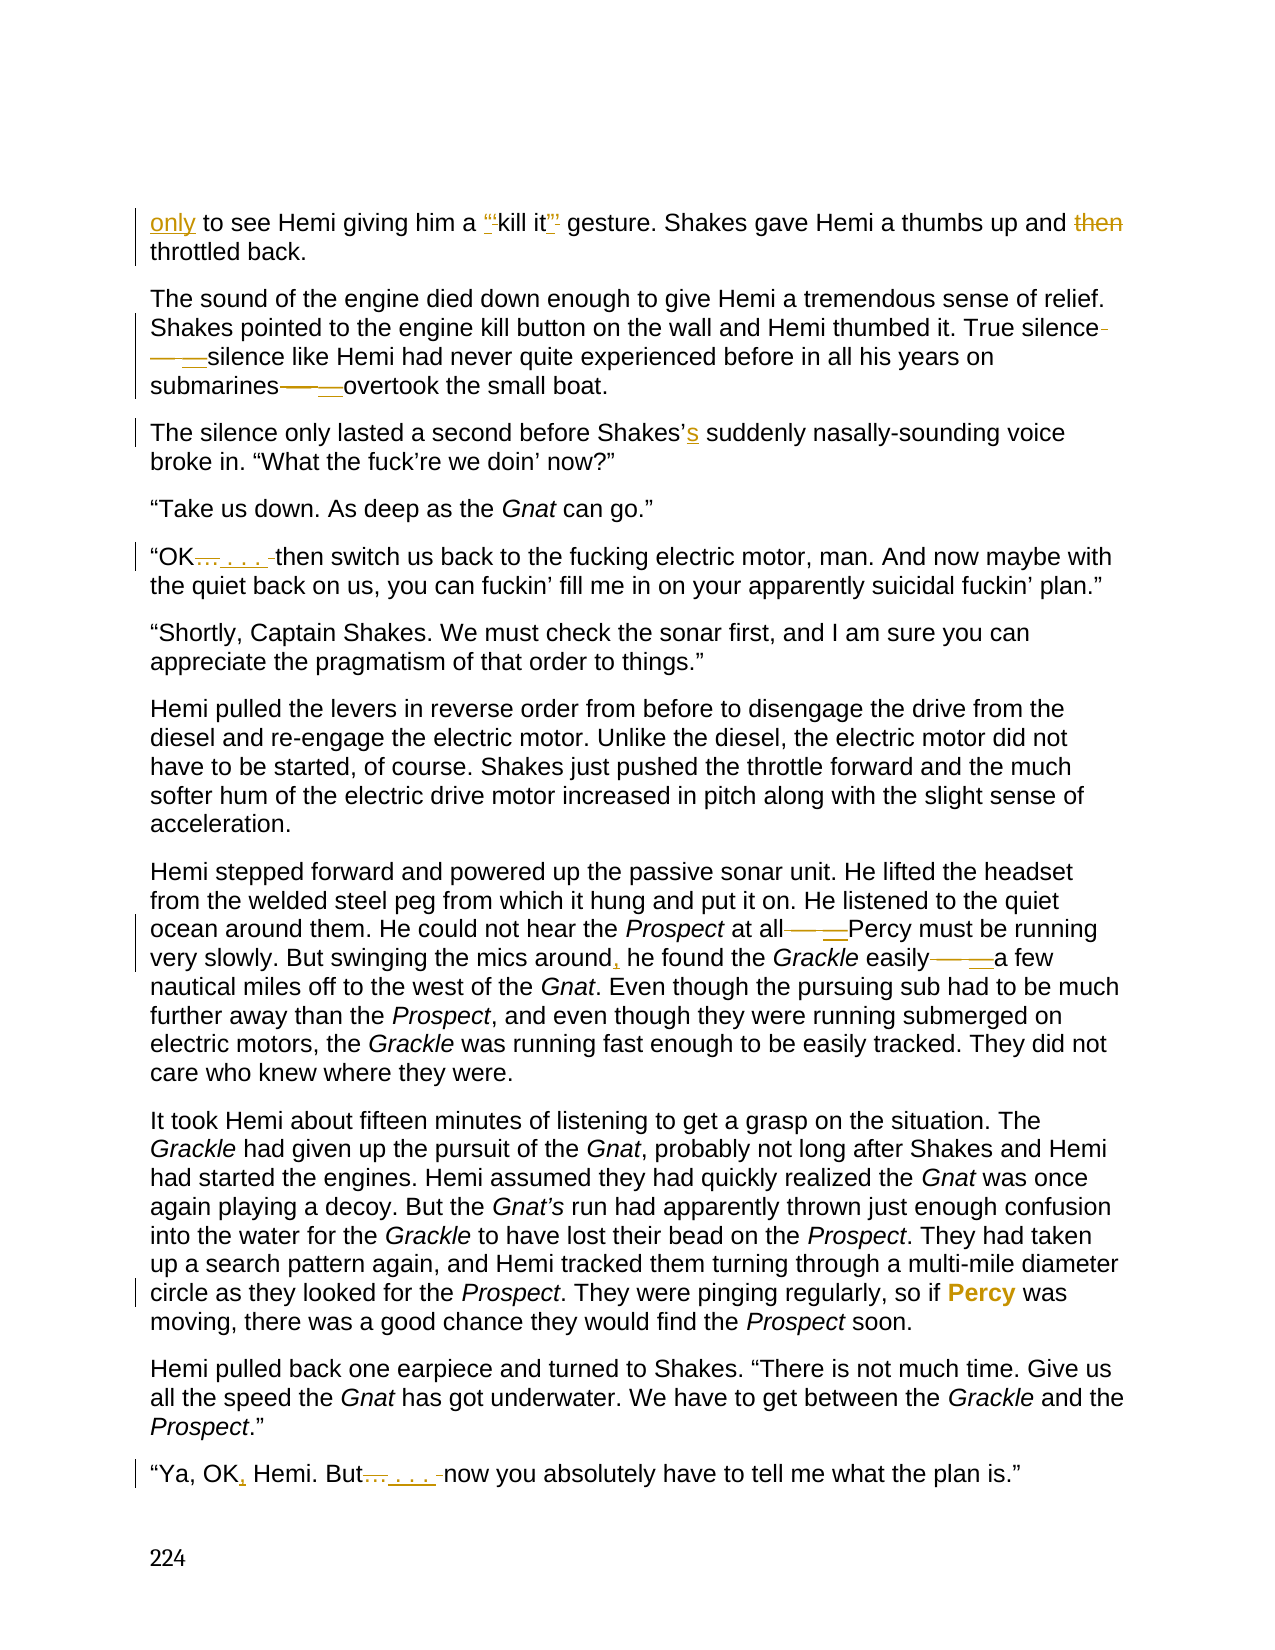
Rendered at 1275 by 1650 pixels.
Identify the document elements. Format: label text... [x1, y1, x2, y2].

text Hemi stepped forward and powered up the passive sonar unit. He lifted the headset from the welded steel peg from which it hung and put it on. He listened to the quiet ocean around them. He could not hear the Prospect at all—Percy must be running very slowly. But swinging the mics around, he found the Grackle easily—a few nautical miles off to the west of the Gnat. Even though the pursuing sub had to be much further away than the Prospect, and even though they were running submerged on electric motors, the Grackle was running fast enough to be easily tracked. They did not care who knew where they were. [150, 857, 1125, 1087]
text only to see Hemi giving him a “kill it” gesture. Shakes gave Hemi a thumbs up and throttled back. [150, 208, 1125, 266]
text “OK . . . then switch us back to the fucking electric motor, man. And now maybe with the quiet back on us, you can fuckin’ fill me in on your apparently suicidal fuckin’ plan.” [150, 542, 1125, 599]
text The sound of the engine died down enough to give Hemi a tremendous sense of relief. Shakes pointed to the engine kill button on the wall and Hemi thumbed it. True silence—silence like Hemi had never quite experienced before in all his years on submarines—overtook the small boat. [150, 284, 1125, 399]
text Hemi pulled back one earpiece and turned to Shakes. “There is not much time. Give us all the speed the Gnat has got underwater. We have to get between the Grackle and the Prospect.” [150, 1354, 1125, 1441]
text “Shortly, Captain Shakes. We must check the sonar first, and I am sure you can appreciate the pragmatism of that order to things.” [150, 618, 1125, 676]
text “Ya, OK, Hemi. But . . . now you absolutely have to tell me what the plan is.” [150, 1459, 1125, 1488]
text It took Hemi about fifteen minutes of listening to get a grasp on the situation. The Grackle had given up the pursuit of the Gnat, probably not long after Shakes and Hemi had started the engines. Hemi assumed they had quickly realized the Gnat was once again playing a decoy. But the Gnat’s run had apparently thrown just enough confusion into the water for the Grackle to have lost their bead on the Prospect. They had taken up a search pattern again, and Hemi tracked them turning through a multi-mile diameter circle as they looked for the Prospect. They were pinging regularly, so if Percy was moving, there was a good chance they would find the Prospect soon. [150, 1106, 1125, 1336]
text The silence only lasted a second before Shakes’s suddenly nasally-sounding voice broke in. “What the fuck’re we doin’ now?” [150, 418, 1125, 476]
text Hemi pulled the levers in reverse order from before to disengage the drive from the diesel and re-engage the electric motor. Unlike the diesel, the electric motor did not have to be started, of course. Shakes just pushed the throttle forward and the much softer hum of the electric drive motor increased in pitch along with the slight sense of acceleration. [150, 694, 1125, 838]
text “Take us down. As deep as the Gnat can go.” [150, 494, 1125, 523]
